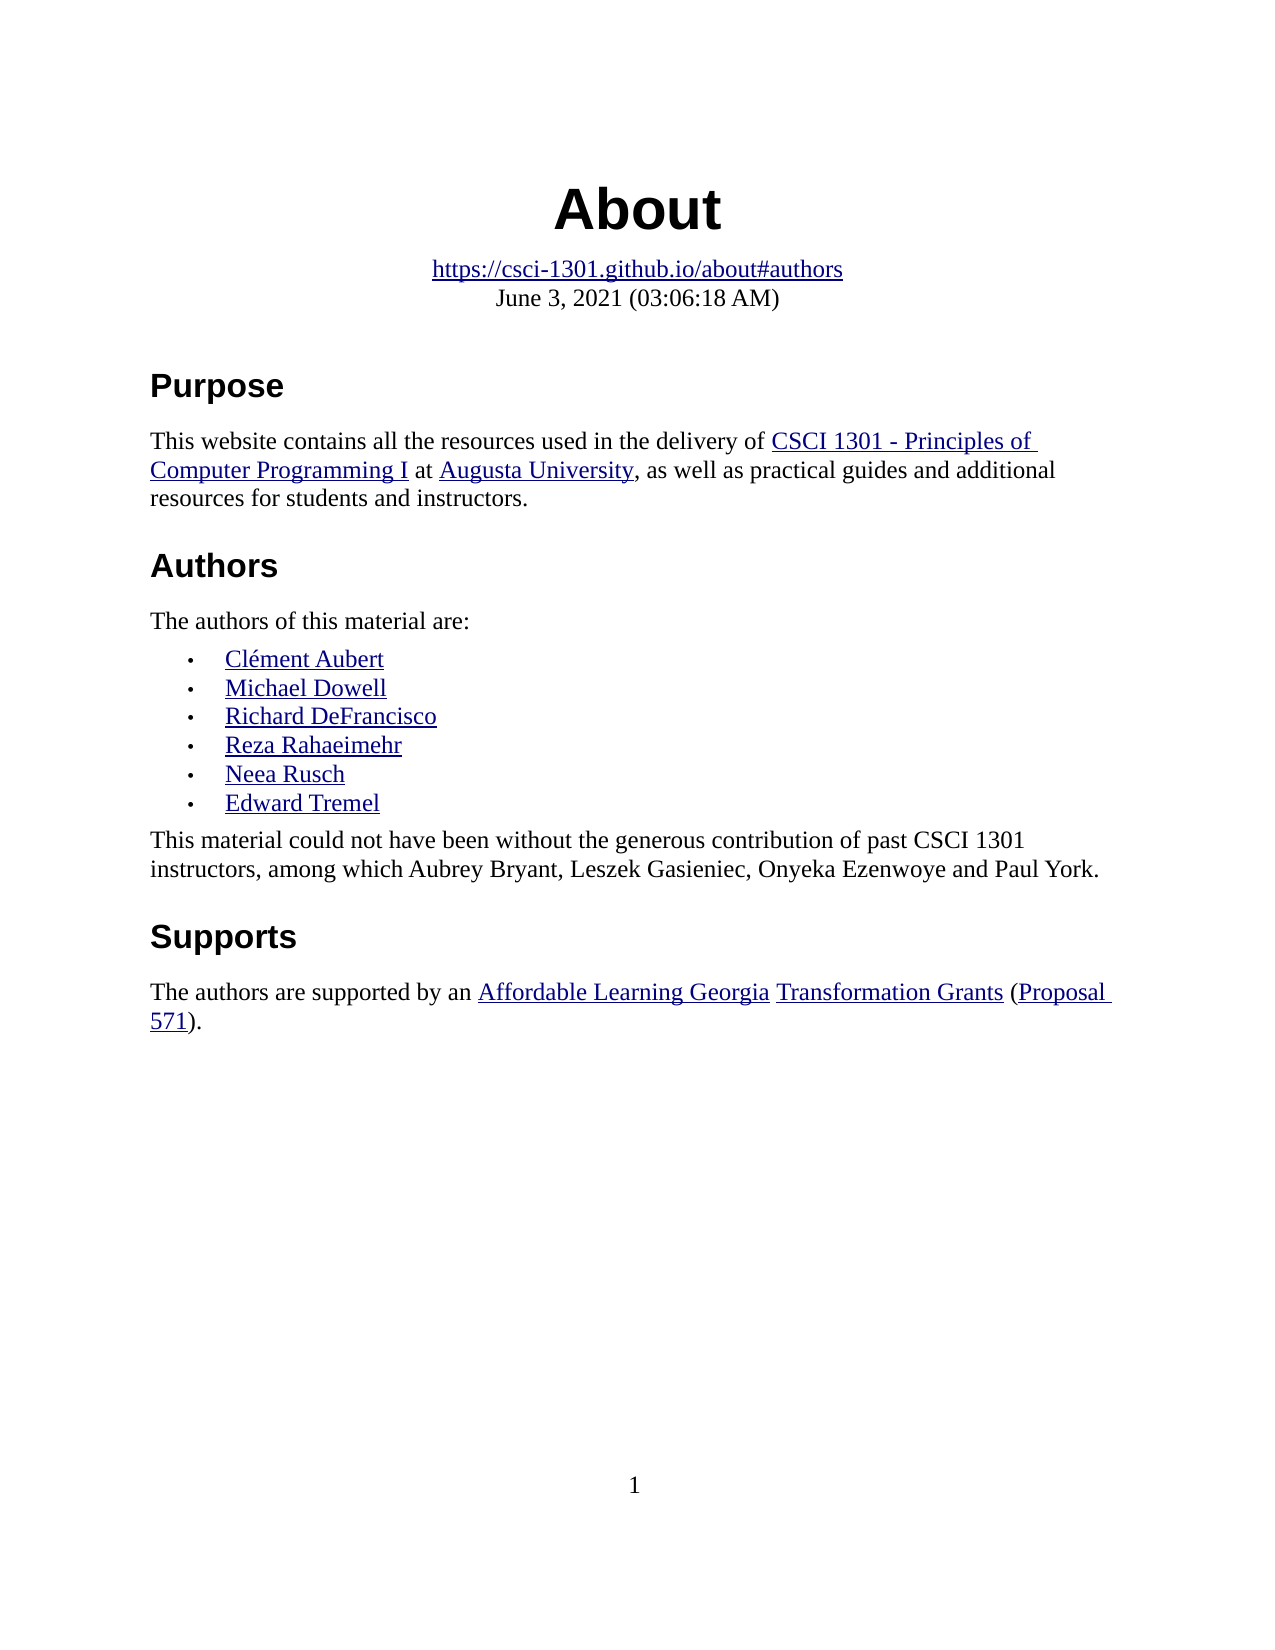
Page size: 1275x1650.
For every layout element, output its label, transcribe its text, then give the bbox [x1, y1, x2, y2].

list Neea Rusch [187, 759, 1125, 788]
text June 3, 2021 (03:06:18 AM) [150, 283, 1125, 312]
list Reza Rahaeimehr [187, 730, 1125, 759]
text This material could not have been without the generous contribution of past CSCI 1301 instructors, among which Aubrey Bryant, Leszek Gasieniec, Onyeka Ezenwoye and Paul York. [150, 825, 1125, 883]
title About [150, 175, 1125, 242]
subtitle Supports [150, 917, 1125, 956]
list Edward Tremel [187, 788, 1125, 816]
list Michael Dowell [187, 673, 1125, 701]
subtitle Authors [150, 546, 1125, 585]
text The authors are supported by an Affordable Learning Georgia Transformation Grants (Proposal 571). [150, 977, 1125, 1034]
list Clément Aubert [187, 644, 1125, 673]
text https://csci-1301.github.io/about#authors [150, 254, 1125, 283]
list Richard DeFrancisco [187, 701, 1125, 730]
subtitle Purpose [150, 366, 1125, 404]
text This website contains all the resources used in the delivery of CSCI 1301 - Principles of Computer Programming I at Augusta University, as well as practical guides and additional resources for students and instructors. [150, 426, 1125, 512]
text The authors of this material are: [150, 606, 1125, 635]
